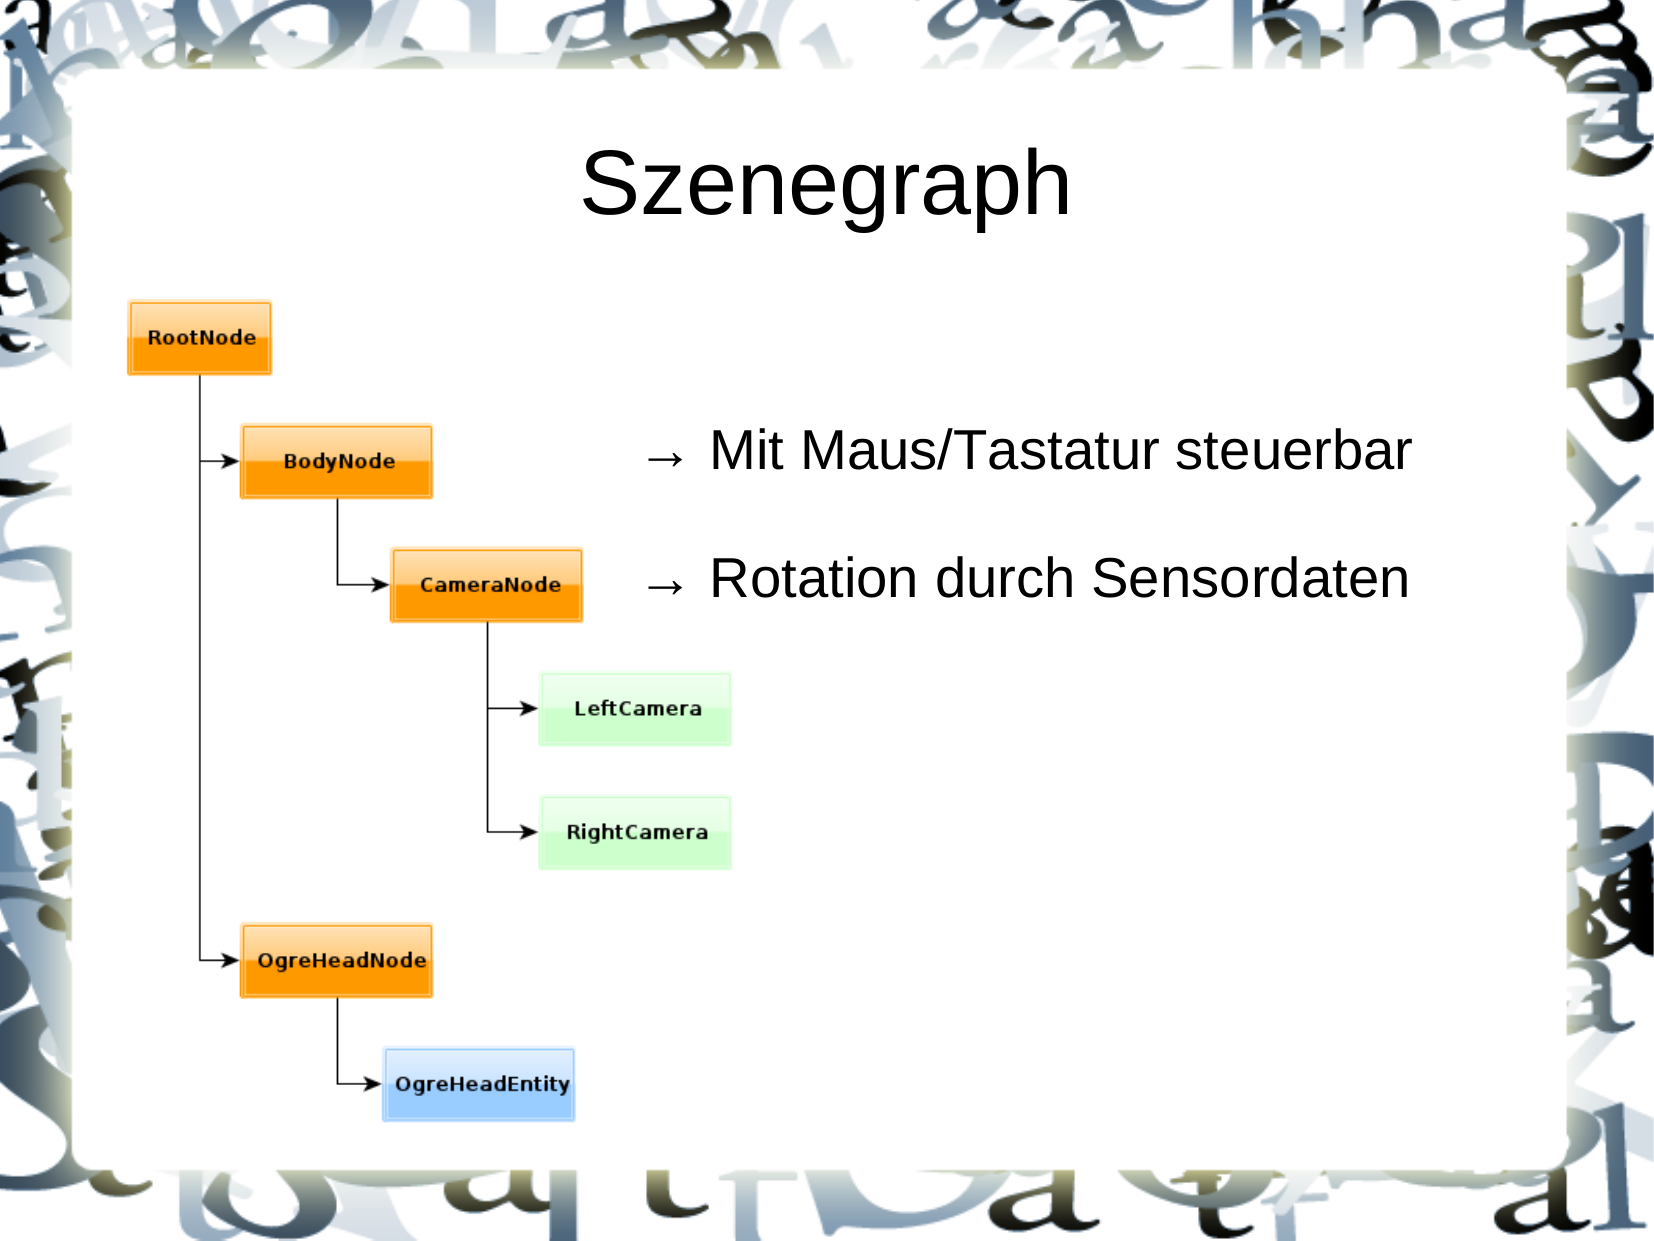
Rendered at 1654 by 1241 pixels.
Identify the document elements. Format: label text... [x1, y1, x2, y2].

picture [0, 0, 1654, 1241]
list → Mit Maus/Tastatur steuerbar → Rotation durch Sensordaten [637, 313, 1418, 650]
title Szenegraph [82, 78, 1571, 287]
